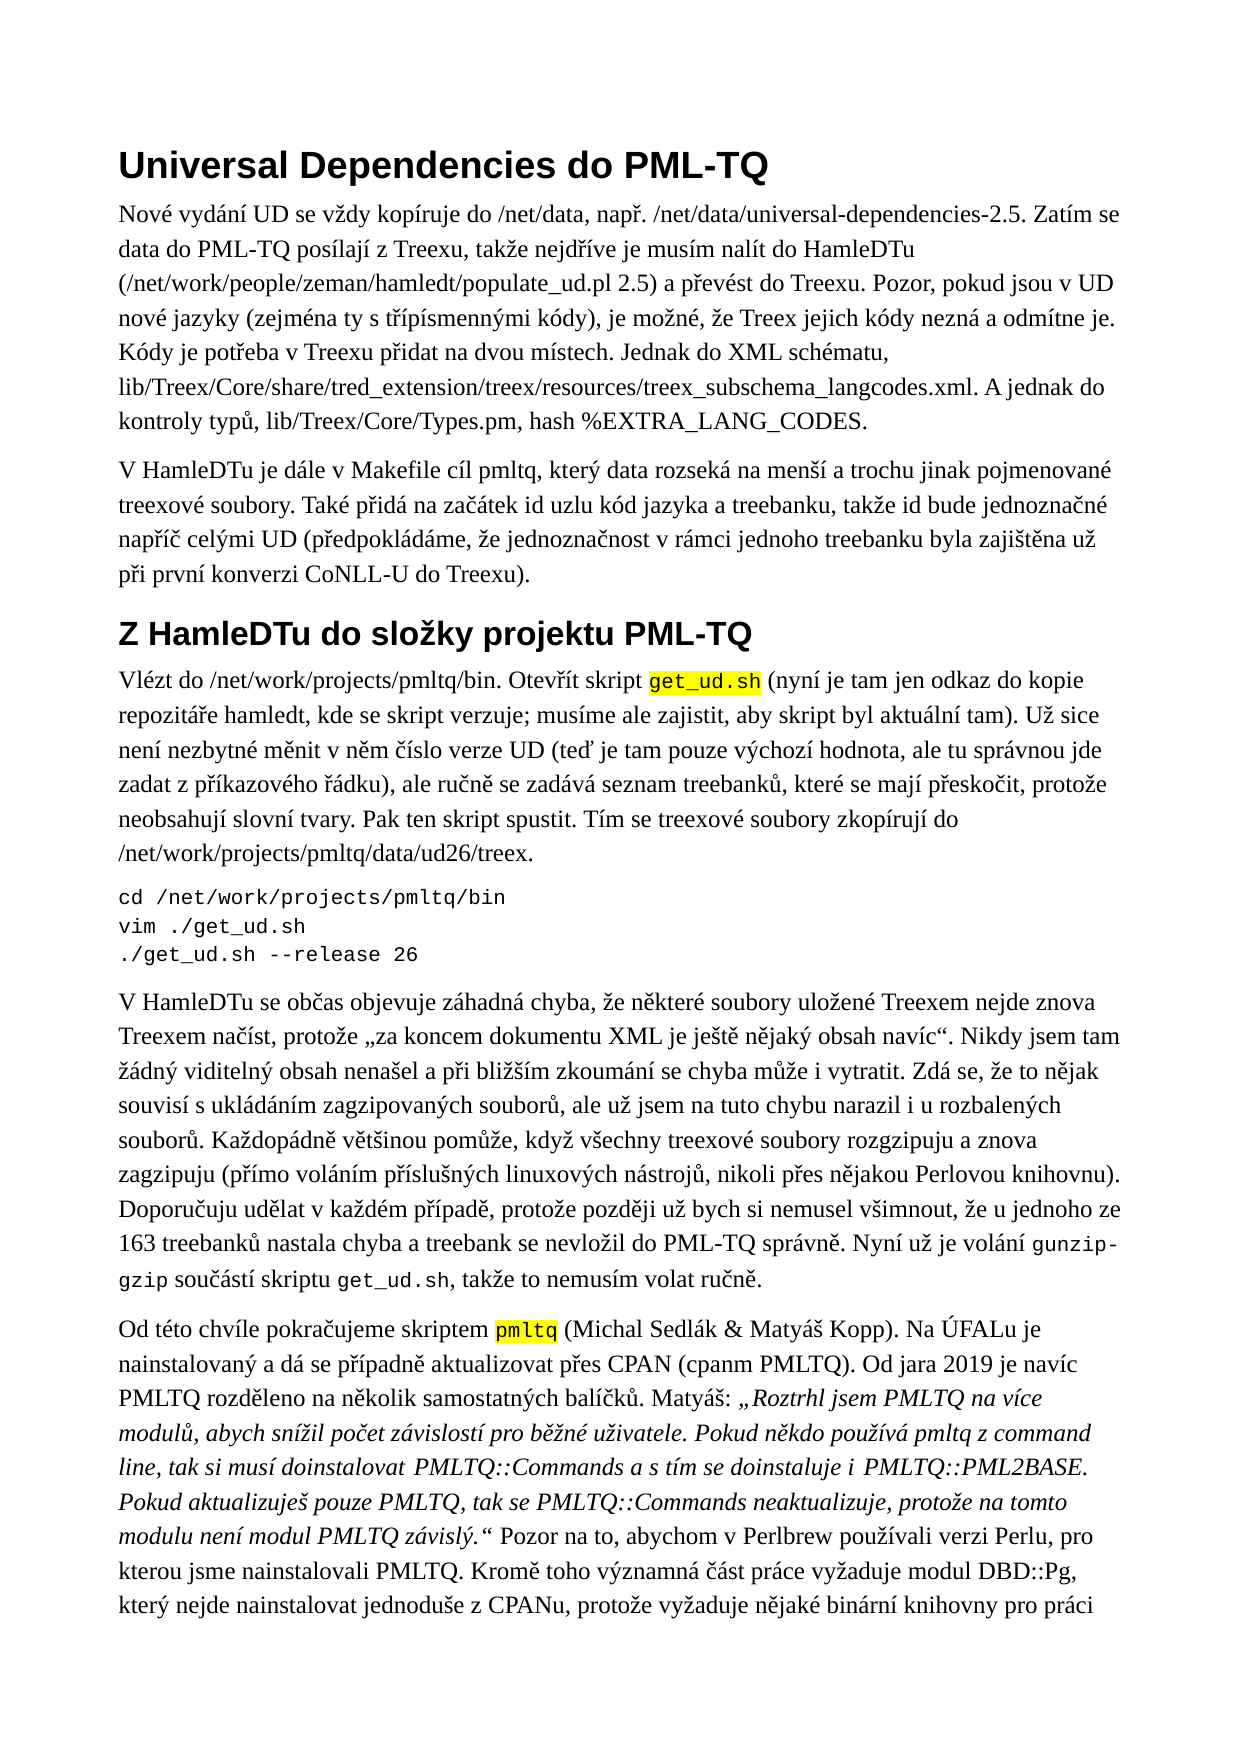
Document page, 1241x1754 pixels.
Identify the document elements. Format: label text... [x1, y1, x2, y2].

text Vlézt do /net/work/projects/pmltq/bin. Otevřít skript get_ud.sh (nyní je tam jen odkaz do kopie repozitáře hamledt, kde se skript verzuje; musíme ale zajistit, aby skript byl aktuální tam). Už sice není nezbytné měnit v něm číslo verze UD (teď je tam pouze výchozí hodnota, ale tu správnou jde zadat z příkazového řádku), ale ručně se zadává seznam treebanků, které se mají přeskočit, protože neobsahují slovní tvary. Pak ten skript spustit. Tím se treexové soubory zkopírují do /net/work/projects/pmltq/data/ud26/treex. [118, 665, 1122, 867]
subtitle Universal Dependencies do PML-TQ [118, 143, 1122, 187]
text V HamleDTu se občas objevuje záhadná chyba, že některé soubory uložené Treexem nejde znova Treexem načíst, protože „za koncem dokumentu XML je ještě nějaký obsah navíc“. Nikdy jsem tam žádný viditelný obsah nenašel a při bližším zkoumání se chyba může i vytratit. Zdá se, že to nějak souvisí s ukládáním zagzipovaných souborů, ale už jsem na tuto chybu narazil i u rozbalených souborů. Každopádně většinou pomůže, když všechny treexové soubory rozgzipuju a znova zagzipuju (přímo voláním příslušných linuxových nástrojů, nikoli přes nějakou Perlovou knihovnu). Doporučuju udělat v každém případě, protože později už bych si nemusel všimnout, že u jednoho ze 163 treebanků nastala chyba a treebank se nevložil do PML-TQ správně. Nyní už je volání gunzip-gzip součástí skriptu get_ud.sh, takže to nemusím volat ručně. [118, 987, 1122, 1293]
text cd /net/work/projects/pmltq/bin vim ./get_ud.sh ./get_ud.sh --release 26 [118, 887, 1122, 968]
text V HamleDTu je dále v Makefile cíl pmltq, který data rozseká na menší a trochu jinak pojmenované treexové soubory. Také přidá na začátek id uzlu kód jazyka a treebanku, takže id bude jednoznačné napříč celými UD (předpokládáme, že jednoznačnost v rámci jednoho treebanku byla zajištěna už při první konverzi CoNLL-U do Treexu). [118, 455, 1122, 587]
text Nové vydání UD se vždy kopíruje do /net/data, např. /net/data/universal-dependencies-2.5. Zatím se data do PML-TQ posílají z Treexu, takže nejdříve je musím nalít do HamleDTu (/net/work/people/zeman/hamledt/populate_ud.pl 2.5) a převést do Treexu. Pozor, pokud jsou v UD nové jazyky (zejména ty s třípísmennými kódy), je možné, že Treex jejich kódy nezná a odmítne je. Kódy je potřeba v Treexu přidat na dvou místech. Jednak do XML schématu, lib/Treex/Core/share/tred_extension/treex/resources/treex_subschema_langcodes.xml. A jednak do kontroly typů, lib/Treex/Core/Types.pm, hash %EXTRA_LANG_CODES. [118, 199, 1122, 435]
text Od této chvíle pokračujeme skriptem pmltq (Michal Sedlák & Matyáš Kopp). Na ÚFALu je nainstalovaný a dá se případně aktualizovat přes CPAN (cpanm PMLTQ). Od jara 2019 je navíc PMLTQ rozděleno na několik samostatných balíčků. Matyáš: „Roztrhl jsem PMLTQ na více modulů, abych snížil počet závislostí pro běžné uživatele. Pokud někdo používá pmltq z command line, tak si musí doinstalovat PMLTQ::Commands a s tím se doinstaluje i PMLTQ::PML2BASE. Pokud aktualizuješ pouze PMLTQ, tak se PMLTQ::Commands neaktualizuje, protože na tomto modulu není modul PMLTQ závislý.“ Pozor na to, abychom v Perlbrew používali verzi Perlu, pro kterou jsme nainstalovali PMLTQ. Kromě toho významná část práce vyžaduje modul DBD::Pg, který nejde nainstalovat jednoduše z CPANu, protože vyžaduje nějaké binární knihovny pro práci [118, 1314, 1122, 1619]
subtitle Z HamleDTu do složky projektu PML-TQ [118, 614, 1122, 653]
